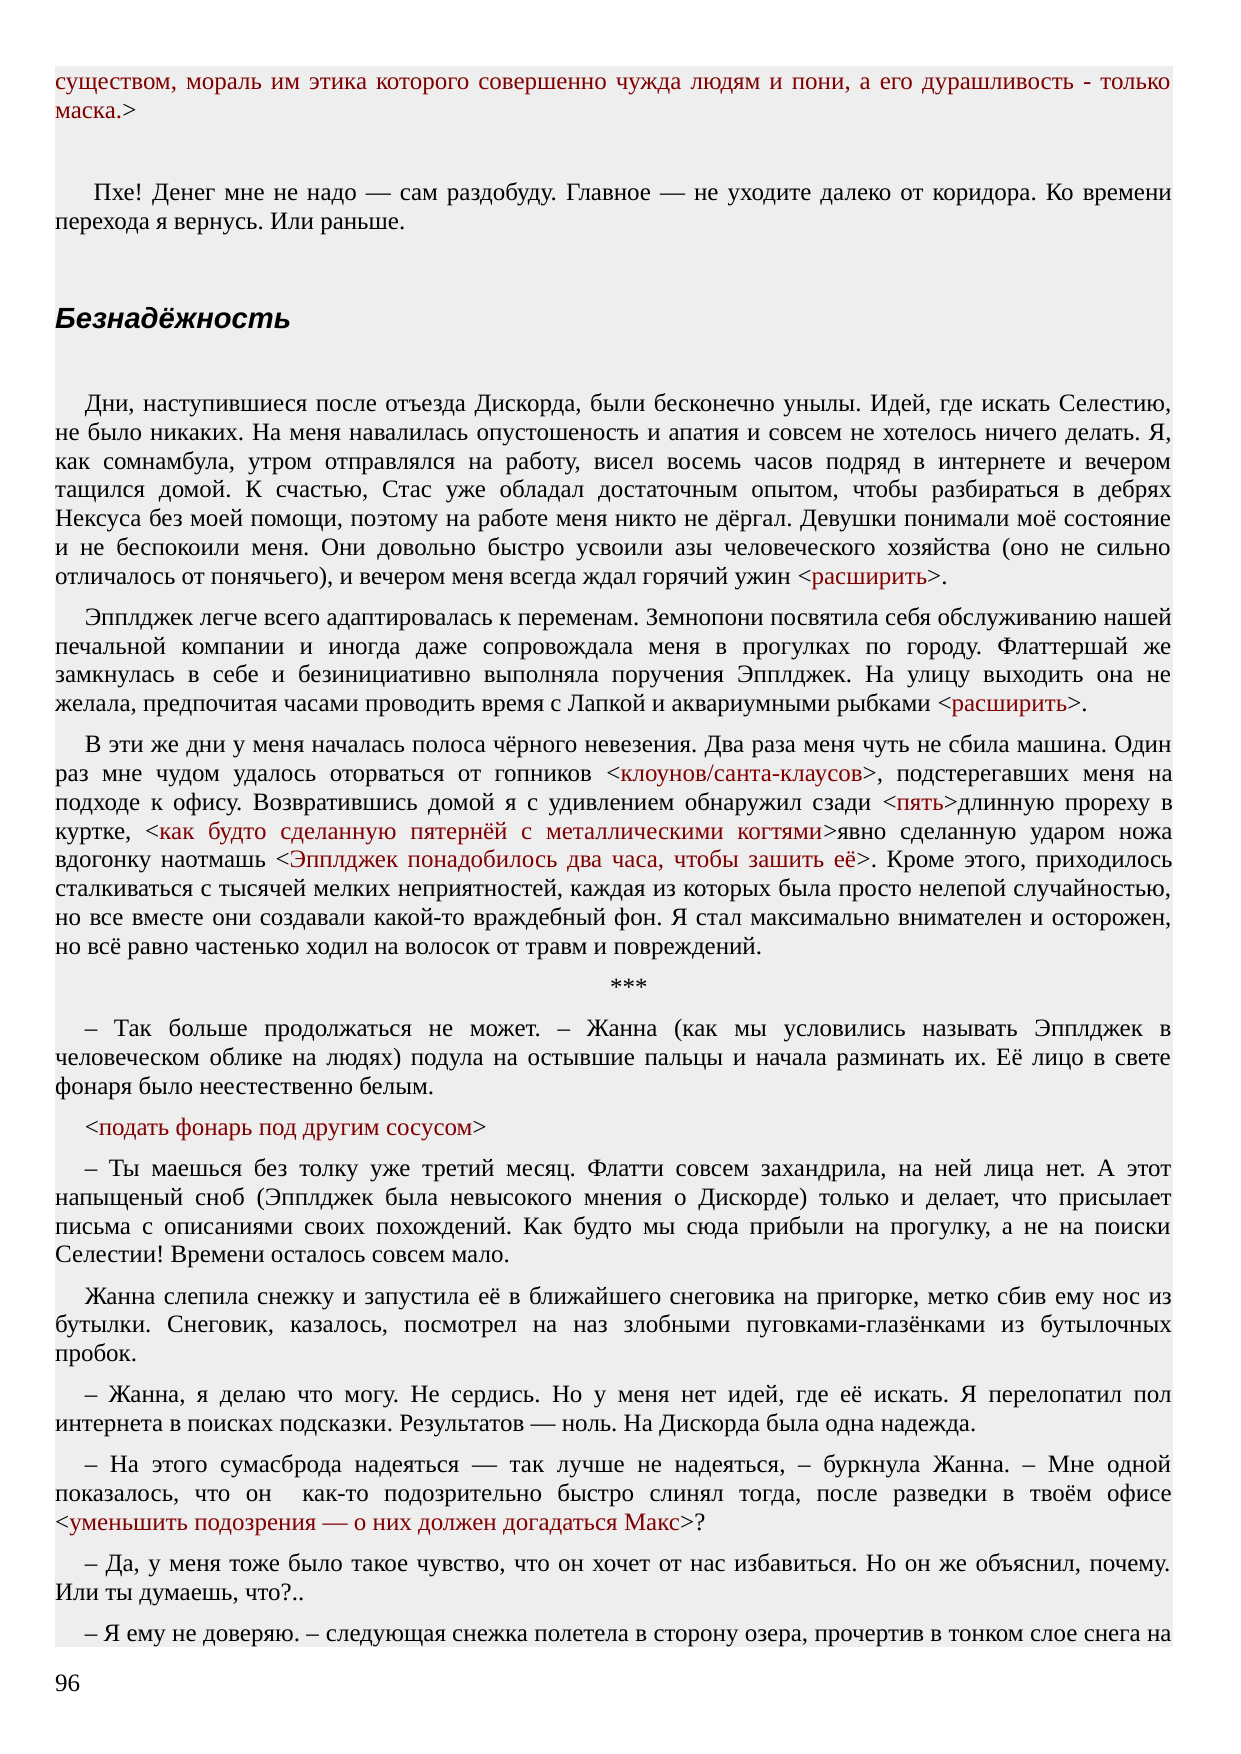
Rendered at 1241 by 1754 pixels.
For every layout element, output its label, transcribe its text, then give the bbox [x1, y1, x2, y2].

text – Я ему не доверяю. – следующая снежка полетела в сторону озера, прочертив в тонком слое снега на [55, 1618, 1173, 1647]
text *** [55, 972, 1173, 1001]
text существом, мораль им этика которого совершенно чужда людям и пони, а его дурашливость - только маска.> [55, 66, 1173, 123]
subtitle Безнадёжность [55, 301, 1173, 334]
text Эпплджек легче всего адаптировалась к переменам. Земнопони посвятила себя обслуживанию нашей печальной компании и иногда даже сопровождала меня в прогулках по городу. Флаттершай же замкнулась в себе и безинициативно выполняла поручения Эпплджек. На улицу выходить она не желала, предпочитая часами проводить время с Лапкой и аквариумными рыбками <расширить>. [55, 602, 1173, 717]
text – Ты маешься без толку уже третий месяц. Флатти совсем захандрила, на ней лица нет. А этот напыщеный сноб (Эпплджек была невысокого мнения о Дискорде) только и делает, что присылает письма с описаниями своих похождений. Как будто мы сюда прибыли на прогулку, а не на поиски Селестии! Времени осталось совсем мало. [55, 1153, 1173, 1268]
text – Да, у меня тоже было такое чувство, что он хочет от нас избавиться. Но он же объяснил, почему. Или ты думаешь, что?.. [55, 1548, 1173, 1606]
text Пхе! Денег мне не надо — сам раздобуду. Главное — не уходите далеко от коридора. Ко времени перехода я вернусь. Или раньше. [55, 177, 1173, 235]
text – Так больше продолжаться не может. – Жанна (как мы условились называть Эпплджек в человеческом облике на людях) подула на остывшие пальцы и начала разминать их. Её лицо в свете фонаря было неестественно белым. [55, 1013, 1173, 1099]
text В эти же дни у меня началась полоса чёрного невезения. Два раза меня чуть не сбила машина. Один раз мне чудом удалось оторваться от гопников <клоунов/санта-клаусов>, подстерегавших меня на подходе к офису. Возвратившись домой я с удивлением обнаружил сзади <пять>длинную прореху в куртке, <как будто сделанную пятернёй с металлическими когтями>явно сделанную ударом ножа вдогонку наотмашь <Эпплджек понадобилось два часа, чтобы зашить её>. Кроме этого, приходилось сталкиваться с тысячей мелких неприятностей, каждая из которых была просто нелепой случайностью, но все вместе они создавали какой-то враждебный фон. Я стал максимально внимателен и осторожен, но всё равно частенько ходил на волосок от травм и повреждений. [55, 729, 1173, 959]
text – На этого сумасброда надеяться — так лучше не надеяться, – буркнула Жанна. – Мне одной показалось, что он как-то подозрительно быстро слинял тогда, после разведки в твоём офисе <уменьшить подозрения — о них должен догадаться Макс>? [55, 1449, 1173, 1536]
text – Жанна, я делаю что могу. Не сердись. Но у меня нет идей, где её искать. Я перелопатил пол интернета в поисках подсказки. Результатов — ноль. На Дискорда была одна надежда. [55, 1379, 1173, 1437]
text Жанна слепила снежку и запустила её в ближайшего снеговика на пригорке, метко сбив ему нос из бутылки. Снеговик, казалось, посмотрел на наз злобными пуговками-глазёнками из бутылочных пробок. [55, 1281, 1173, 1367]
text <подать фонарь под другим сосусом> [55, 1112, 1173, 1141]
text Дни, наступившиеся после отъезда Дискорда, были бесконечно унылы. Идей, где искать Селестию, не было никаких. На меня навалилась опустошеность и апатия и совсем не хотелось ничего делать. Я, как сомнамбула, утром отправлялся на работу, висел восемь часов подряд в интернете и вечером тащился домой. К счастью, Стас уже обладал достаточным опытом, чтобы разбираться в дебрях Нексуса без моей помощи, поэтому на работе меня никто не дёргал. Девушки понимали моё состояние и не беспокоили меня. Они довольно быстро усвоили азы человеческого хозяйства (оно не сильно отличалось от понячьего), и вечером меня всегда ждал горячий ужин <расширить>. [55, 388, 1173, 589]
